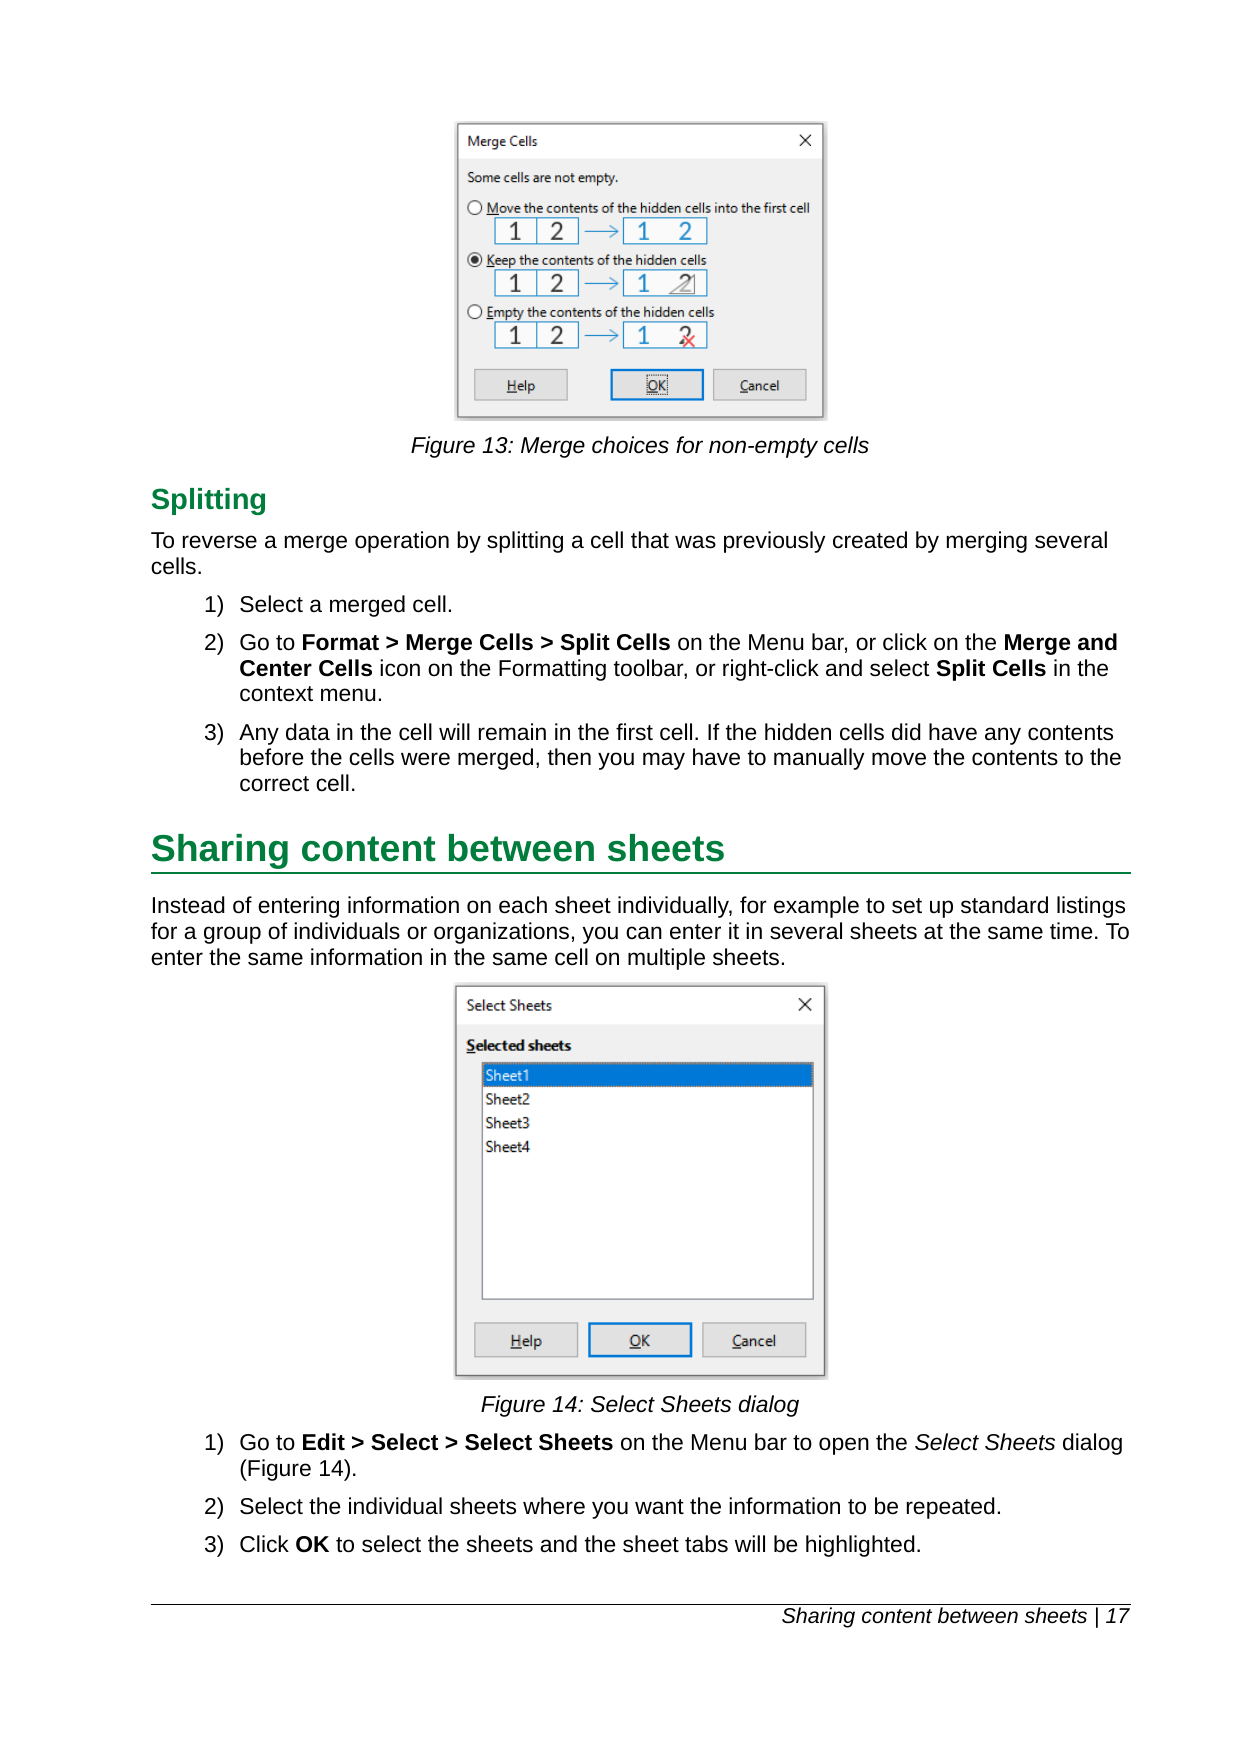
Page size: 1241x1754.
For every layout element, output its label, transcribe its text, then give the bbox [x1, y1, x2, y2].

list Select the individual sheets where you want the information to be repeated. [224, 1494, 1131, 1519]
picture [454, 121, 828, 421]
text Figure 14: Select Sheets dialog [453, 1392, 828, 1418]
list Click OK to select the sheets and the sheet tabs will be highlighted. [224, 1532, 1131, 1558]
list Select a merged cell. [224, 592, 1131, 617]
list Go to Edit > Select > Select Sheets on the Menu bar to open the Select Sheets dialog (Figure 14). [224, 1430, 1131, 1481]
text Figure 13: Merge choices for non-empty cells [410, 432, 871, 458]
list To reverse a merge operation by splitting a cell that was previously created by merging several cells. [151, 528, 1131, 579]
list Go to Format > Merge Cells > Split Cells on the Menu bar, or click on the Merge and Center Cells icon on the Formatting toolbar, or right-click and select Split Cells in the context menu. [224, 630, 1131, 707]
subtitle Splitting [151, 483, 1131, 516]
subtitle Sharing content between sheets [151, 827, 1131, 872]
picture [453, 982, 829, 1380]
text Instead of entering information on each sheet individually, for example to set up standard listings for a group of individuals or organizations, you can enter it in several sheets at the same time. To enter the same information in the same cell on multiple sheets. [151, 893, 1131, 970]
list Any data in the cell will remain in the first cell. If the hidden cells did have any contents before the cells were merged, then you may have to manually move the contents to the correct cell. [224, 719, 1131, 796]
